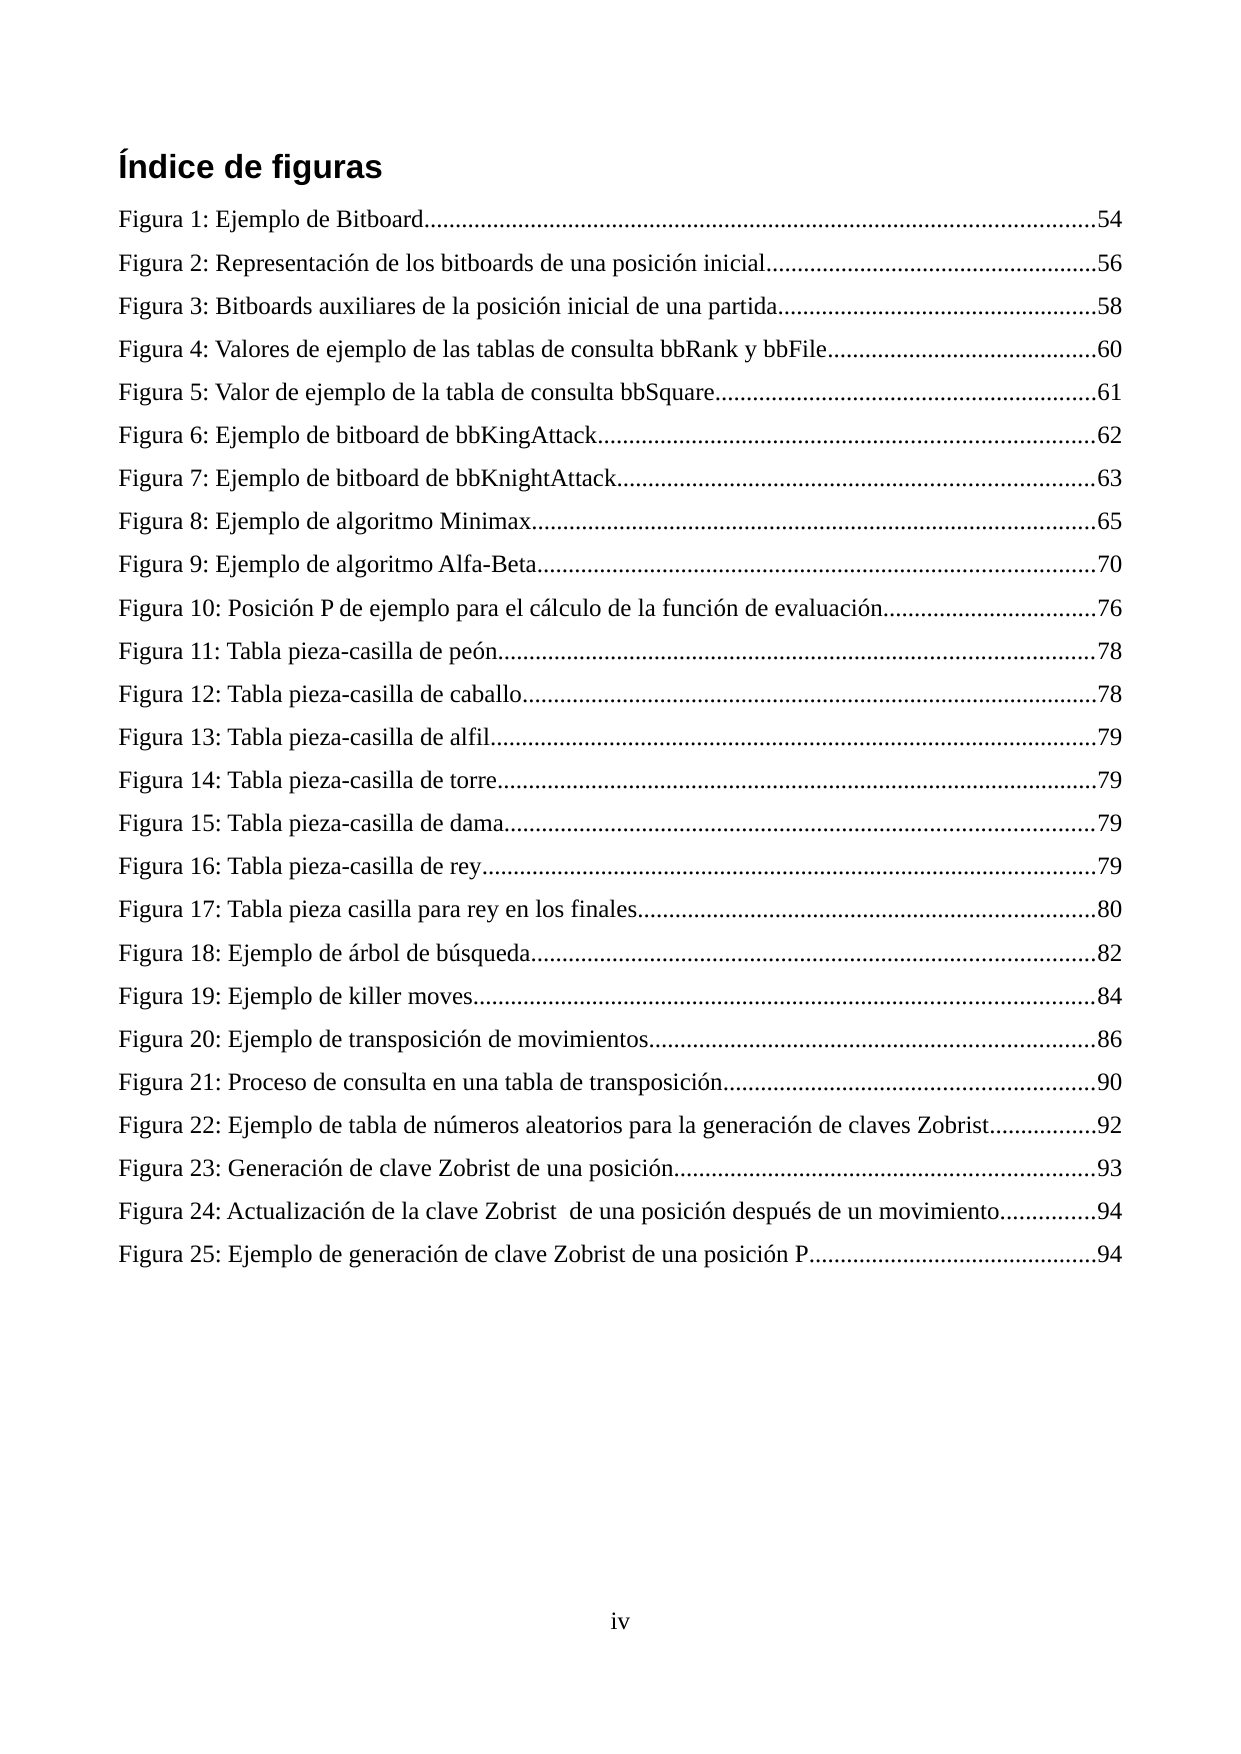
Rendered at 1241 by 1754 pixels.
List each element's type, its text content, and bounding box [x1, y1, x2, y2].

text Figura 3: Bitboards auxiliares de la posición inicial de una partida 58 [118, 291, 1122, 319]
subtitle Índice de figuras [118, 147, 1122, 185]
text Figura 21: Proceso de consulta en una tabla de transposición 90 [118, 1067, 1122, 1096]
text Figura 7: Ejemplo de bitboard de bbKnightAttack 63 [118, 463, 1122, 492]
text Figura 16: Tabla pieza-casilla de rey 79 [118, 851, 1122, 880]
text Figura 8: Ejemplo de algoritmo Minimax 65 [118, 506, 1122, 535]
text Figura 2: Representación de los bitboards de una posición inicial 56 [118, 248, 1122, 276]
text Figura 15: Tabla pieza-casilla de dama 79 [118, 808, 1122, 837]
text Figura 14: Tabla pieza-casilla de torre 79 [118, 765, 1122, 794]
text Figura 17: Tabla pieza casilla para rey en los finales 80 [118, 894, 1122, 923]
text Figura 18: Ejemplo de árbol de búsqueda 82 [118, 938, 1122, 966]
text Figura 22: Ejemplo de tabla de números aleatorios para la generación de claves Zobrist 92 [118, 1110, 1122, 1139]
text Figura 5: Valor de ejemplo de la tabla de consulta bbSquare 61 [118, 377, 1122, 406]
text Figura 13: Tabla pieza-casilla de alfil 79 [118, 722, 1122, 751]
text Figura 19: Ejemplo de killer moves 84 [118, 981, 1122, 1009]
text Figura 1: Ejemplo de Bitboard 54 [118, 204, 1122, 233]
text Figura 11: Tabla pieza-casilla de peón 78 [118, 636, 1122, 664]
text Figura 23: Generación de clave Zobrist de una posición 93 [118, 1153, 1122, 1182]
text Figura 20: Ejemplo de transposición de movimientos 86 [118, 1024, 1122, 1053]
text Figura 4: Valores de ejemplo de las tablas de consulta bbRank y bbFile 60 [118, 334, 1122, 363]
text Figura 25: Ejemplo de generación de clave Zobrist de una posición P 94 [118, 1239, 1122, 1268]
text Figura 9: Ejemplo de algoritmo Alfa-Beta 70 [118, 549, 1122, 578]
text Figura 24: Actualización de la clave Zobrist de una posición después de un movimiento. 94 [118, 1196, 1122, 1225]
text Figura 12: Tabla pieza-casilla de caballo 78 [118, 679, 1122, 708]
text Figura 10: Posición P de ejemplo para el cálculo de la función de evaluación 76 [118, 593, 1122, 621]
text Figura 6: Ejemplo de bitboard de bbKingAttack 62 [118, 420, 1122, 449]
